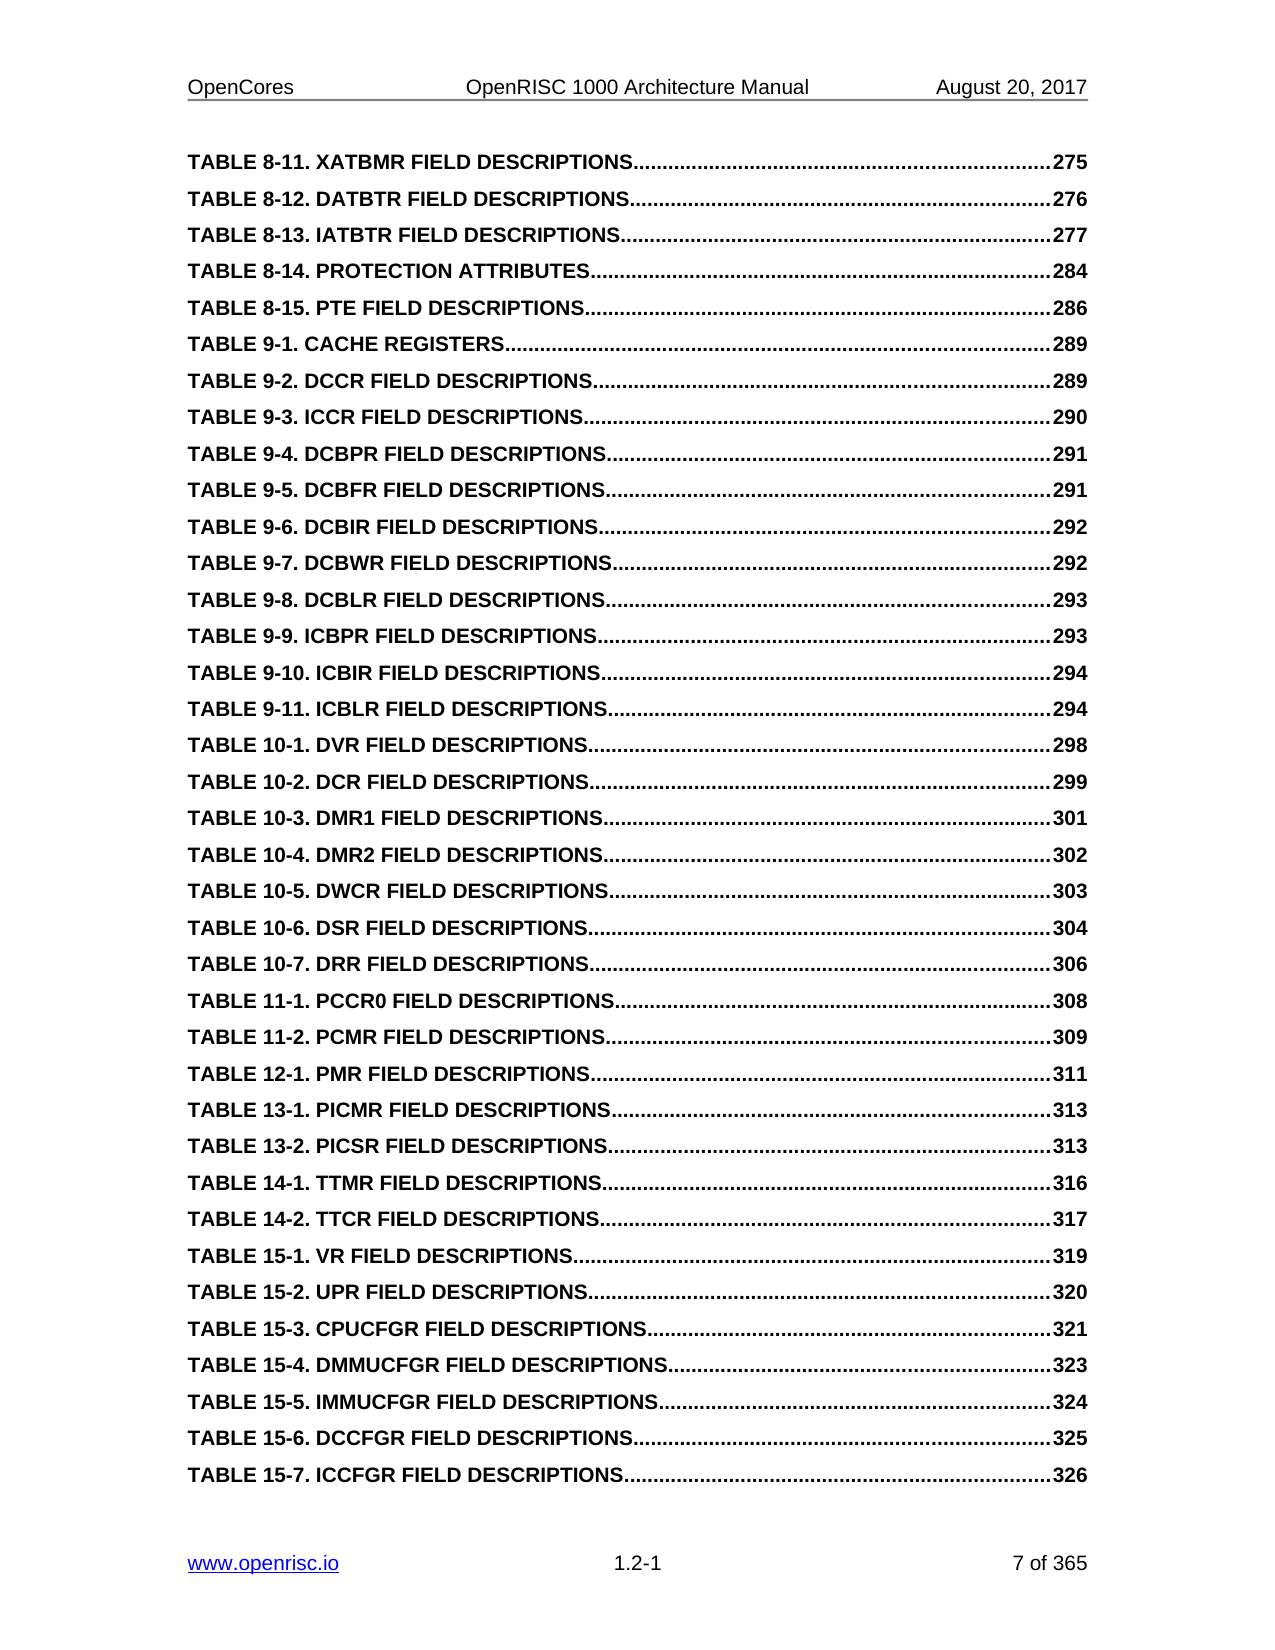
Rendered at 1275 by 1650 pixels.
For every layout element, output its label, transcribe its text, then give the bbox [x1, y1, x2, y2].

text Table 14-2. TTCR Field Descriptions 317 [187, 1207, 1087, 1231]
text Table 11-1. PCCR0 Field Descriptions 308 [187, 988, 1087, 1012]
text Table 8-15. PTE Field Descriptions 286 [187, 296, 1087, 320]
text Table 10-2. DCR Field Descriptions 299 [187, 770, 1087, 794]
text Table 9-1. Cache Registers 289 [187, 332, 1087, 356]
text Table 15-2. UPR Field Descriptions 320 [187, 1280, 1087, 1304]
text Table 8-11. xATBMR Field Descriptions 275 [187, 150, 1087, 174]
text Table 8-12. DATBTR Field Descriptions 276 [187, 186, 1087, 210]
text Table 10-4. DMR2 Field Descriptions 302 [187, 843, 1087, 867]
text Table 13-2. PICSR Field Descriptions 313 [187, 1134, 1087, 1158]
text Table 12-1. PMR Field Descriptions 311 [187, 1061, 1087, 1085]
text Table 9-7. DCBWR Field Descriptions 292 [187, 551, 1087, 575]
text Table 9-10. ICBIR Field Descriptions 294 [187, 660, 1087, 684]
text Table 9-11. ICBLR Field Descriptions 294 [187, 697, 1087, 721]
text Table 15-4. DMMUCFGR Field Descriptions 323 [187, 1353, 1087, 1377]
text Table 9-6. DCBIR Field Descriptions 292 [187, 514, 1087, 538]
text Table 9-2. DCCR Field Descriptions 289 [187, 369, 1087, 393]
text Table 9-5. DCBFR Field Descriptions 291 [187, 478, 1087, 502]
text Table 15-7. ICCFGR Field Descriptions 326 [187, 1462, 1087, 1486]
text Table 9-8. DCBLR Field Descriptions 293 [187, 587, 1087, 611]
text Table 15-5. IMMUCFGR Field Descriptions 324 [187, 1389, 1087, 1413]
text Table 15-6. DCCFGR Field Descriptions 325 [187, 1426, 1087, 1450]
text Table 9-4. DCBPR Field Descriptions 291 [187, 442, 1087, 466]
text Table 8-14. Protection Attributes 284 [187, 259, 1087, 283]
text Table 9-3. ICCR Field Descriptions 290 [187, 405, 1087, 429]
text Table 9-9. ICBPR Field Descriptions 293 [187, 624, 1087, 648]
text Table 13-1. PICMR Field Descriptions 313 [187, 1098, 1087, 1122]
text Table 15-3. CPUCFGR Field Descriptions 321 [187, 1317, 1087, 1341]
text Table 15-1. VR Field Descriptions 319 [187, 1244, 1087, 1268]
text Table 10-5. DWCR Field Descriptions 303 [187, 879, 1087, 903]
text Table 10-3. DMR1 Field Descriptions 301 [187, 806, 1087, 830]
text Table 10-7. DRR Field Descriptions 306 [187, 952, 1087, 976]
text Table 14-1. TTMR Field Descriptions 316 [187, 1171, 1087, 1195]
text Table 8-13. IATBTR Field Descriptions 277 [187, 223, 1087, 247]
text Table 10-6. DSR Field Descriptions 304 [187, 916, 1087, 939]
text Table 10-1. DVR Field Descriptions 298 [187, 733, 1087, 757]
text Table 11-2. PCMR Field Descriptions 309 [187, 1025, 1087, 1049]
